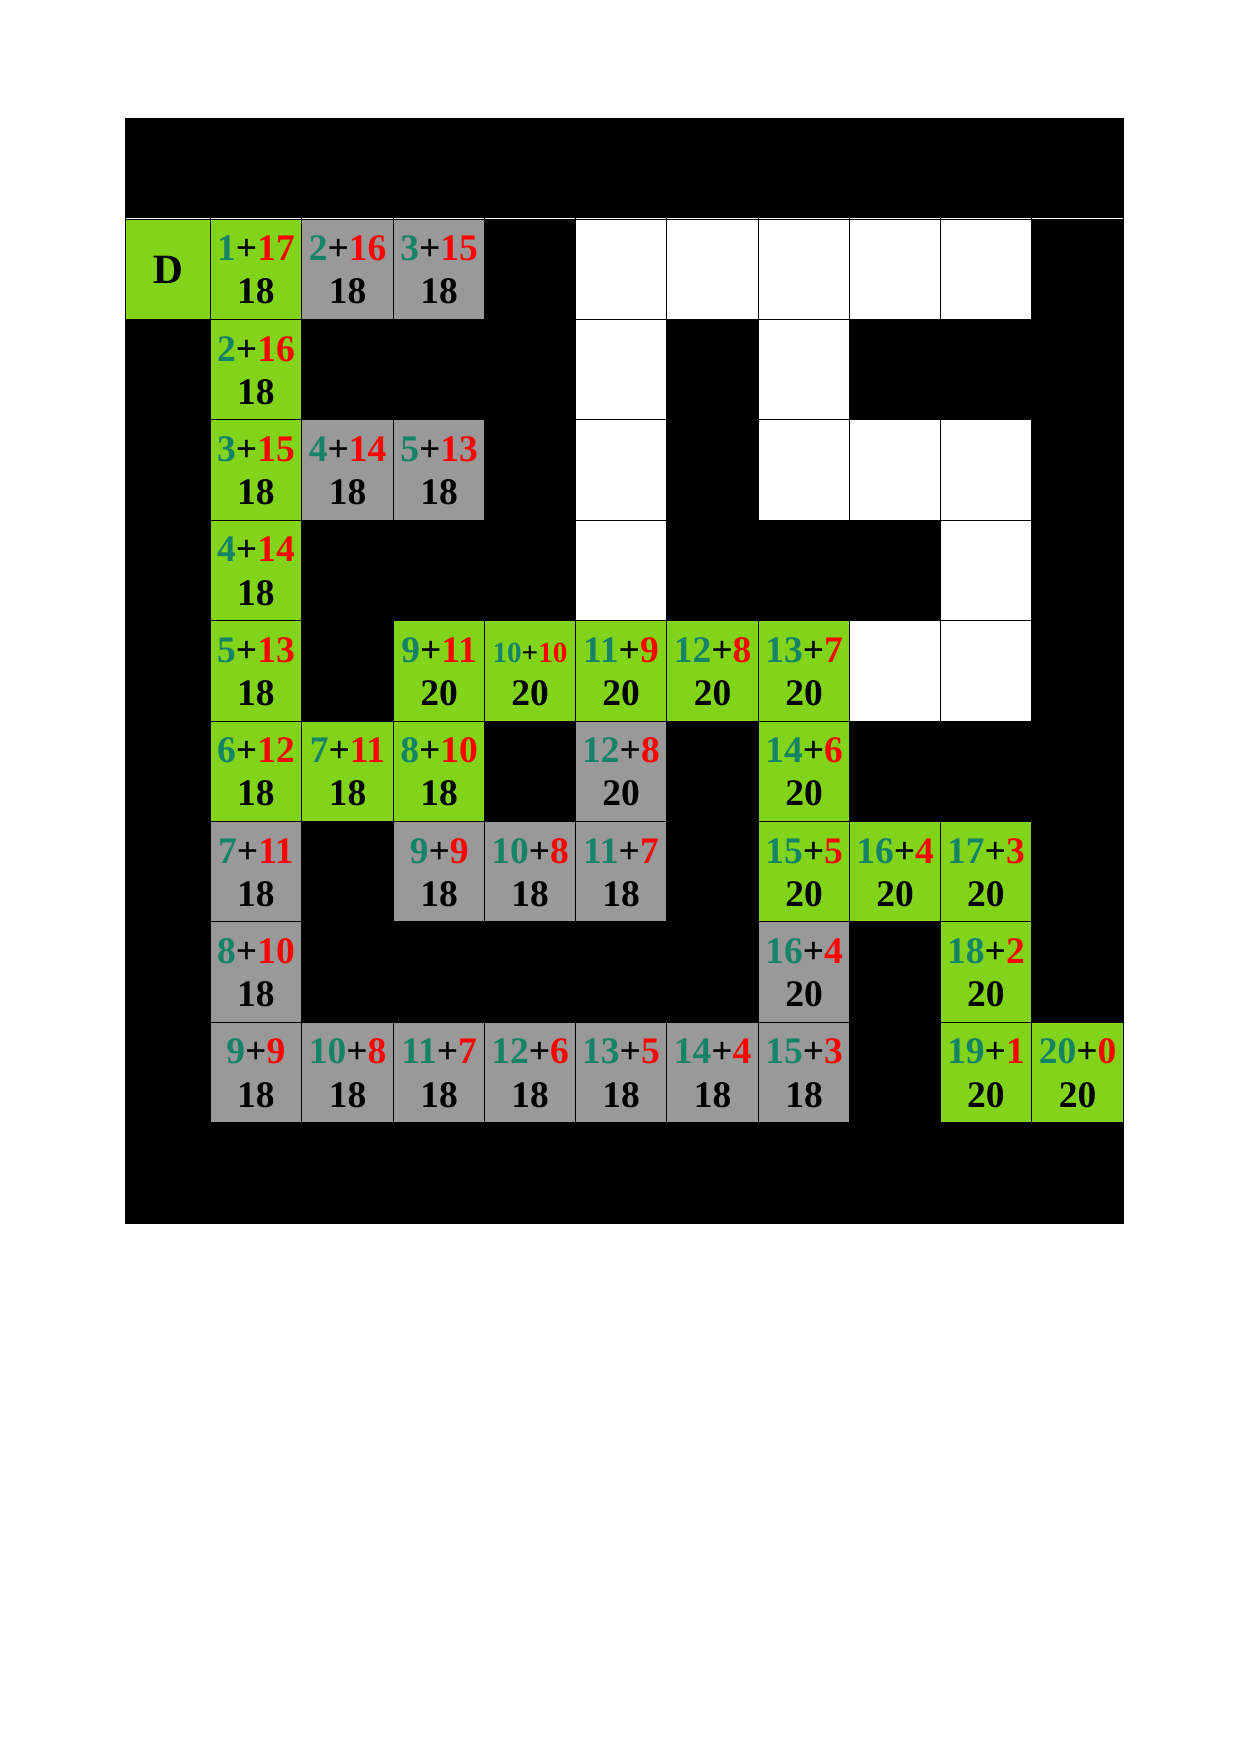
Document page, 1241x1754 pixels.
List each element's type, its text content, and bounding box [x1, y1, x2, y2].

table_cell 16+4 20 [850, 822, 940, 921]
table_cell [126, 420, 210, 520]
table_cell [850, 922, 940, 1022]
table_cell [485, 521, 575, 620]
table_cell [941, 420, 1031, 520]
table_cell [485, 320, 575, 419]
table_cell [941, 320, 1031, 419]
table_cell [1032, 220, 1123, 319]
table_cell [485, 420, 575, 520]
table_cell [394, 521, 484, 620]
table_cell 13+5 18 [576, 1023, 666, 1122]
table_cell 14+4 18 [667, 1023, 758, 1122]
table_cell [667, 922, 758, 1022]
table_cell 4+14 18 [211, 521, 301, 620]
table_cell 9+9 18 [211, 1023, 301, 1122]
table_cell [667, 320, 758, 419]
table_cell [850, 420, 940, 520]
table_cell [1032, 320, 1123, 419]
table_cell [302, 521, 393, 620]
table_cell [941, 1123, 1031, 1223]
table_cell [667, 1123, 758, 1223]
table_cell 15+3 18 [759, 1023, 849, 1122]
table_cell 6+12 18 [211, 722, 301, 821]
table_cell 1+17 18 [211, 220, 301, 319]
table_cell [759, 420, 849, 520]
table_header [850, 119, 940, 218]
table_cell 12+8 20 [667, 621, 758, 721]
table_cell [302, 1123, 393, 1223]
table_cell [941, 521, 1031, 620]
table_cell 12+6 18 [485, 1023, 575, 1122]
table_cell [126, 1023, 210, 1122]
table_cell [126, 922, 210, 1022]
table_cell [126, 521, 210, 620]
table_cell 9+11 20 [394, 621, 484, 721]
table_cell [126, 1123, 210, 1223]
table_cell 9+9 18 [394, 822, 484, 921]
table_header [302, 119, 393, 218]
table_cell 10+8 18 [485, 822, 575, 921]
table_cell [485, 722, 575, 821]
table_cell [126, 822, 210, 921]
table_cell [485, 1123, 575, 1223]
table_cell [850, 621, 940, 721]
table_cell 17+3 20 [941, 822, 1031, 921]
table_header [485, 119, 575, 218]
table_cell [667, 722, 758, 821]
table_cell 11+9 20 [576, 621, 666, 721]
table_cell [576, 922, 666, 1022]
table_cell 7+11 18 [211, 822, 301, 921]
table_cell [850, 320, 940, 419]
table_cell 4+14 18 [302, 420, 393, 520]
table_cell [850, 1123, 940, 1223]
table_cell [302, 922, 393, 1022]
table_cell 10+10 20 [485, 621, 575, 721]
table_cell [667, 420, 758, 520]
table_header [394, 119, 484, 218]
table_cell [302, 621, 393, 721]
table_cell [1032, 922, 1123, 1022]
table_cell 3+15 18 [211, 420, 301, 520]
table_cell [667, 822, 758, 921]
table_cell [126, 621, 210, 721]
table_cell [759, 320, 849, 419]
table_cell 12+8 20 [576, 722, 666, 821]
table_cell 14+6 20 [759, 722, 849, 821]
table_header [941, 119, 1031, 218]
table_cell [485, 220, 575, 319]
table_cell [759, 521, 849, 620]
table_cell 5+13 18 [211, 621, 301, 721]
table_cell [485, 922, 575, 1022]
table_cell 15+5 20 [759, 822, 849, 921]
table_cell [576, 320, 666, 419]
table_cell [850, 1023, 940, 1122]
table_cell [759, 1123, 849, 1223]
table_cell [576, 1123, 666, 1223]
table_cell [667, 521, 758, 620]
table_header [126, 119, 210, 218]
table_cell [1032, 822, 1123, 921]
table_cell [576, 521, 666, 620]
table_cell [394, 922, 484, 1022]
table_cell 16+4 20 [759, 922, 849, 1022]
table_cell [759, 220, 849, 319]
table_cell [850, 521, 940, 620]
table_cell [850, 220, 940, 319]
table_cell 3+15 18 [394, 220, 484, 319]
table_cell [126, 722, 210, 821]
table_cell 13+7 20 [759, 621, 849, 721]
table_header [1032, 119, 1123, 218]
table_cell 2+16 18 [302, 220, 393, 319]
table_cell 20+0 20 [1032, 1023, 1123, 1122]
table_header [576, 119, 666, 218]
table_cell [394, 320, 484, 419]
table_cell 7+11 18 [302, 722, 393, 821]
table_header [759, 119, 849, 218]
table_cell [576, 420, 666, 520]
table_cell [1032, 621, 1123, 721]
table_cell [941, 722, 1031, 821]
table_cell 11+7 18 [576, 822, 666, 921]
table_cell 18+2 20 [941, 922, 1031, 1022]
table_cell [394, 1123, 484, 1223]
table_cell D [126, 220, 210, 319]
table_cell [302, 320, 393, 419]
table_cell [126, 320, 210, 419]
table_header [211, 119, 301, 218]
table_cell 11+7 18 [394, 1023, 484, 1122]
table_cell [941, 220, 1031, 319]
table_cell 8+10 18 [211, 922, 301, 1022]
table_cell 2+16 18 [211, 320, 301, 419]
table_header [667, 119, 758, 218]
table_cell 10+8 18 [302, 1023, 393, 1122]
table_cell [850, 722, 940, 821]
table_cell [1032, 722, 1123, 821]
table_cell 19+1 20 [941, 1023, 1031, 1122]
table_cell [941, 621, 1031, 721]
table_cell [667, 220, 758, 319]
table_cell [1032, 1123, 1123, 1223]
table_cell [576, 220, 666, 319]
table_cell 5+13 18 [394, 420, 484, 520]
table_cell [1032, 521, 1123, 620]
table_cell [211, 1123, 301, 1223]
table_cell [1032, 420, 1123, 520]
table_cell 8+10 18 [394, 722, 484, 821]
table_cell [302, 822, 393, 921]
